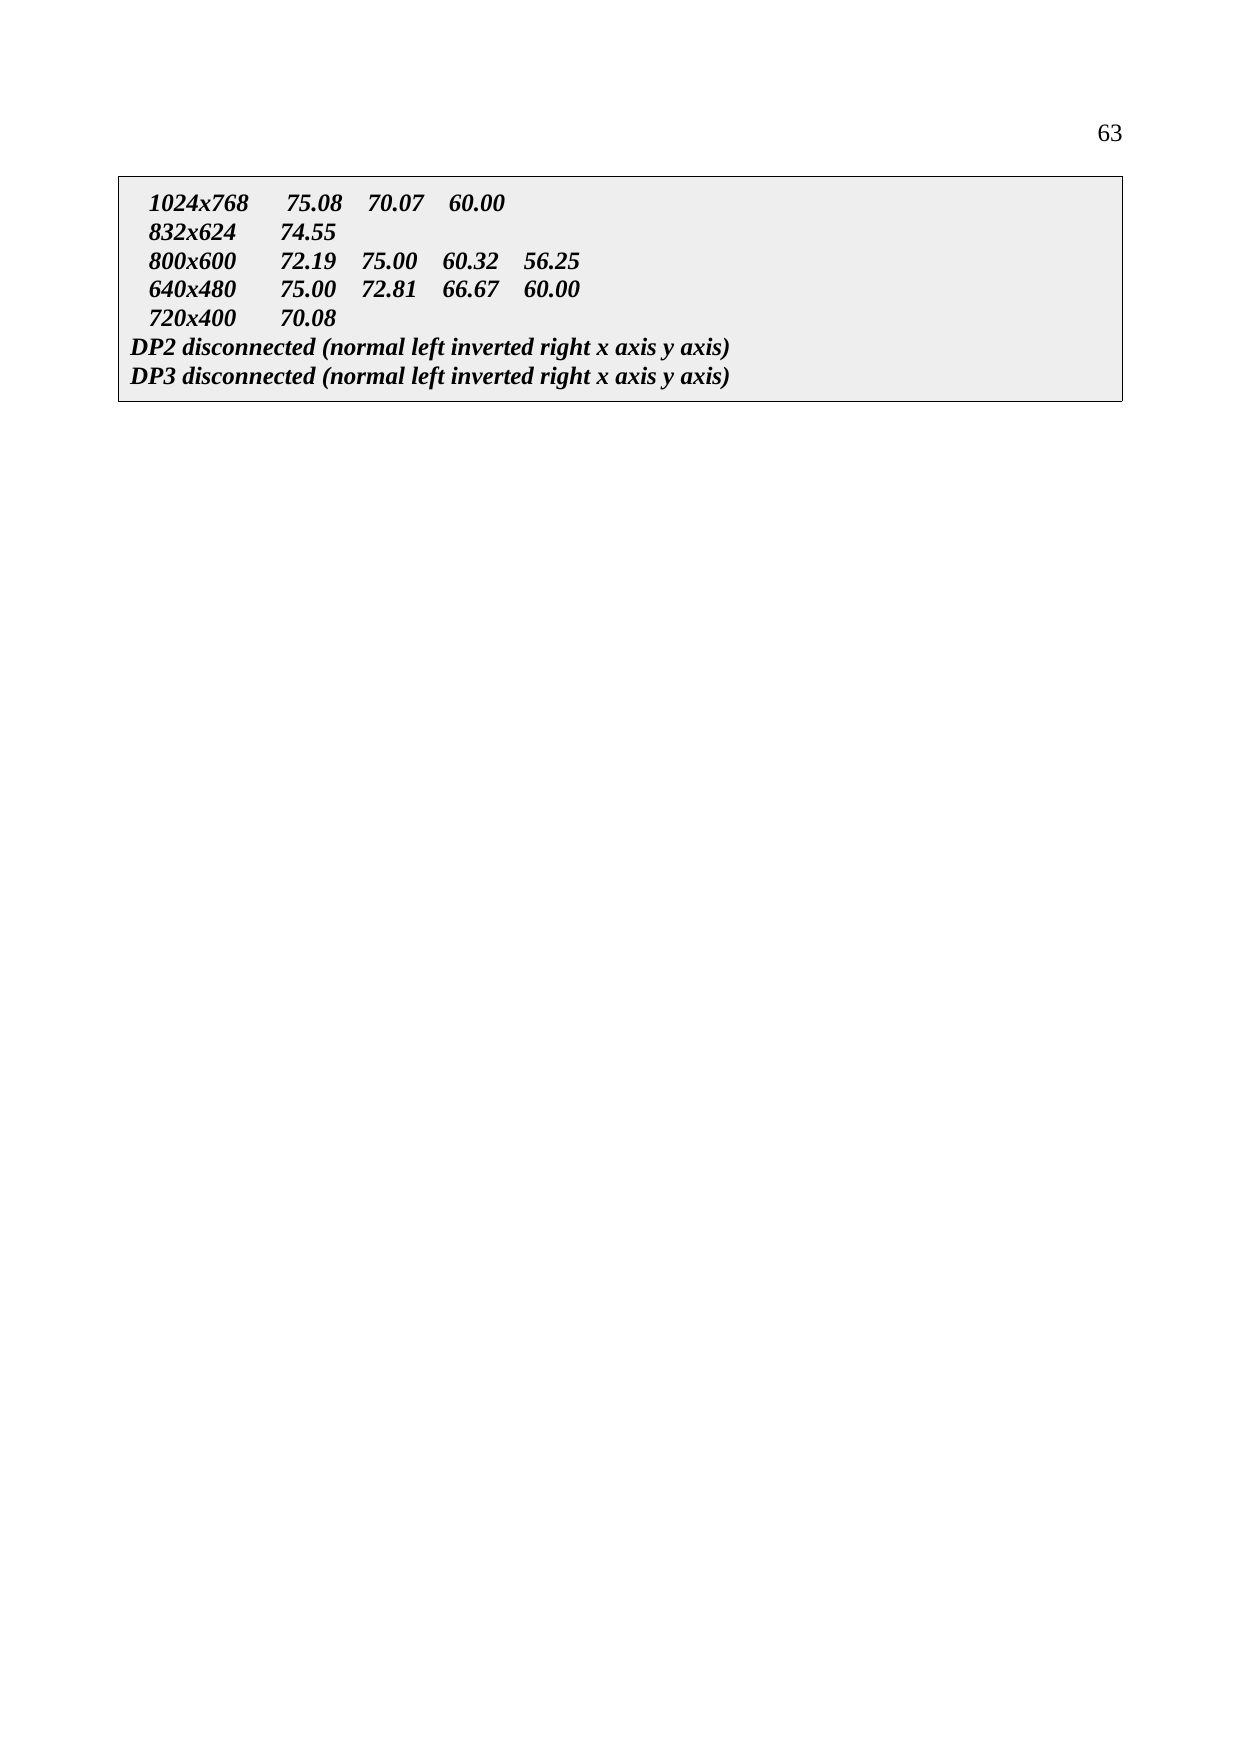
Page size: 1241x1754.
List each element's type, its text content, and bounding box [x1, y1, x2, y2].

text 800x600 72.19 75.00 60.32 56.25 [119, 234, 1122, 263]
text 832x624 74.55 [119, 205, 1122, 234]
text DP3 disconnected (normal left inverted right x axis y axis) [119, 349, 1122, 401]
text 1024x768 75.08 70.07 60.00 [119, 177, 1122, 205]
text DP2 disconnected (normal left inverted right x axis y axis) [119, 320, 1122, 349]
text 720x400 70.08 [119, 291, 1122, 320]
text 640x480 75.00 72.81 66.67 60.00 [119, 263, 1122, 291]
